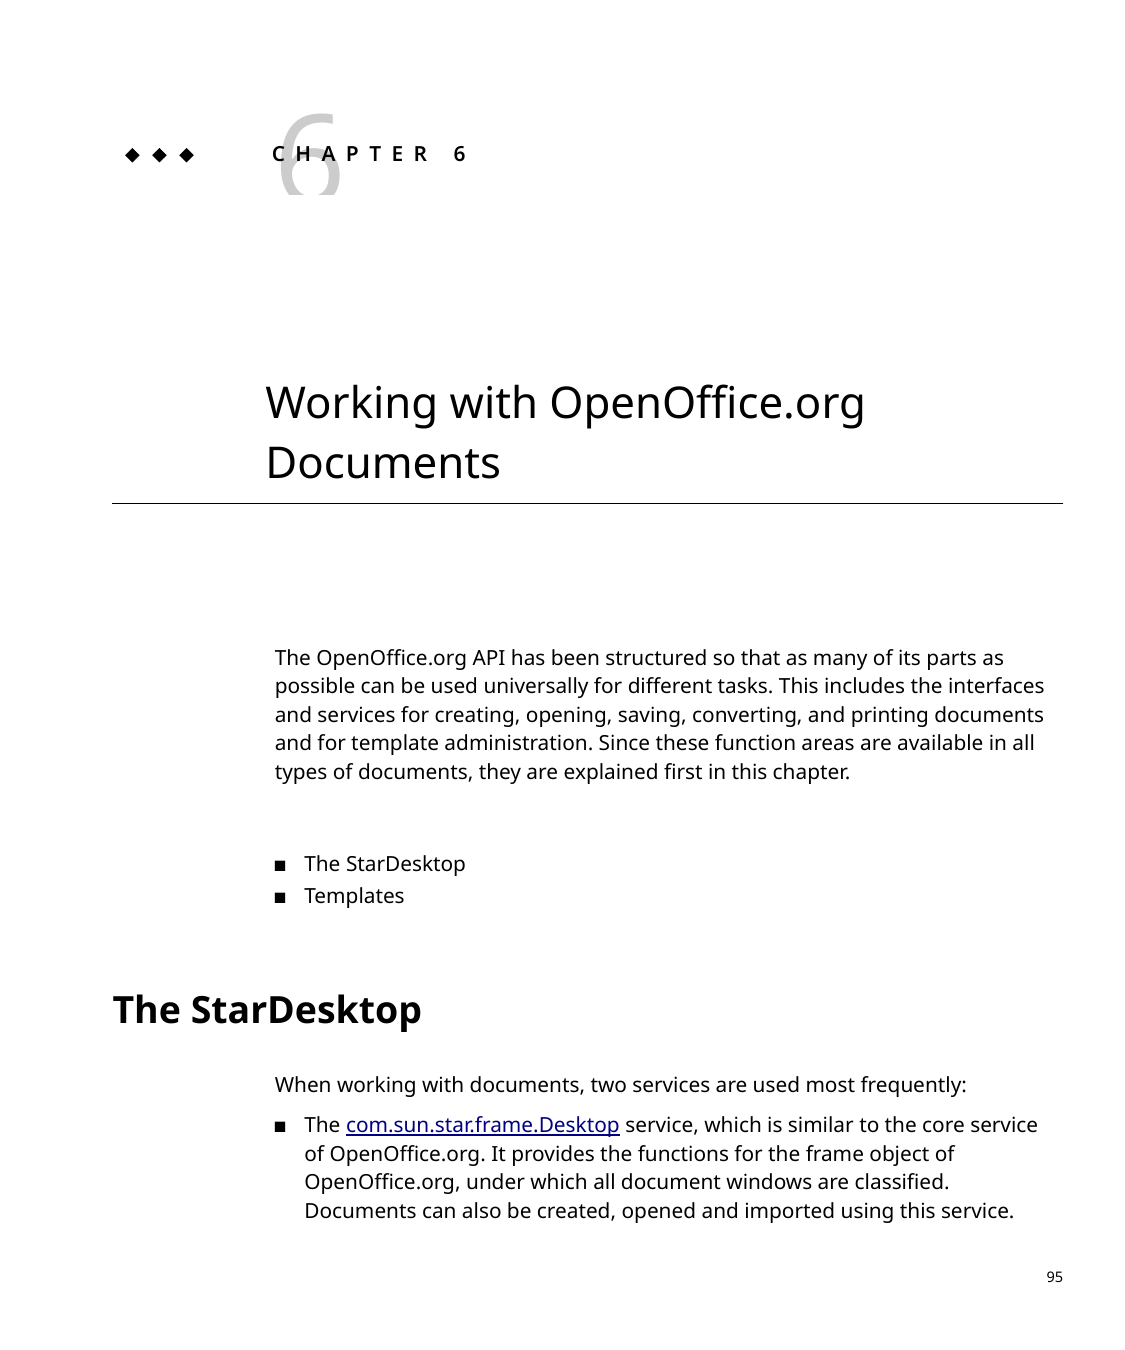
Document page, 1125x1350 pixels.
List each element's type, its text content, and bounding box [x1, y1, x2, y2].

text When working with documents, two services are used most frequently: [274, 1070, 1063, 1098]
list The com.sun.star.frame.Desktop service, which is similar to the core service of OpenOffice.org. It provides the functions for the frame object of OpenOffice.org, under which all document windows are classified. Documents can also be created, opened and imported using this service. [274, 1110, 1063, 1224]
title Working with OpenOffice.org Documents [112, 372, 1063, 503]
subtitle The StarDesktop [112, 983, 1063, 1034]
list The StarDesktop [274, 849, 1063, 878]
list Templates [274, 881, 1063, 909]
text The OpenOffice.org API has been structured so that as many of its parts as possible can be used universally for different tasks. This includes the interfaces and services for creating, opening, saving, converting, and printing documents and for template administration. Since these function areas are available in all types of documents, they are explained first in this chapter. [274, 643, 1063, 785]
